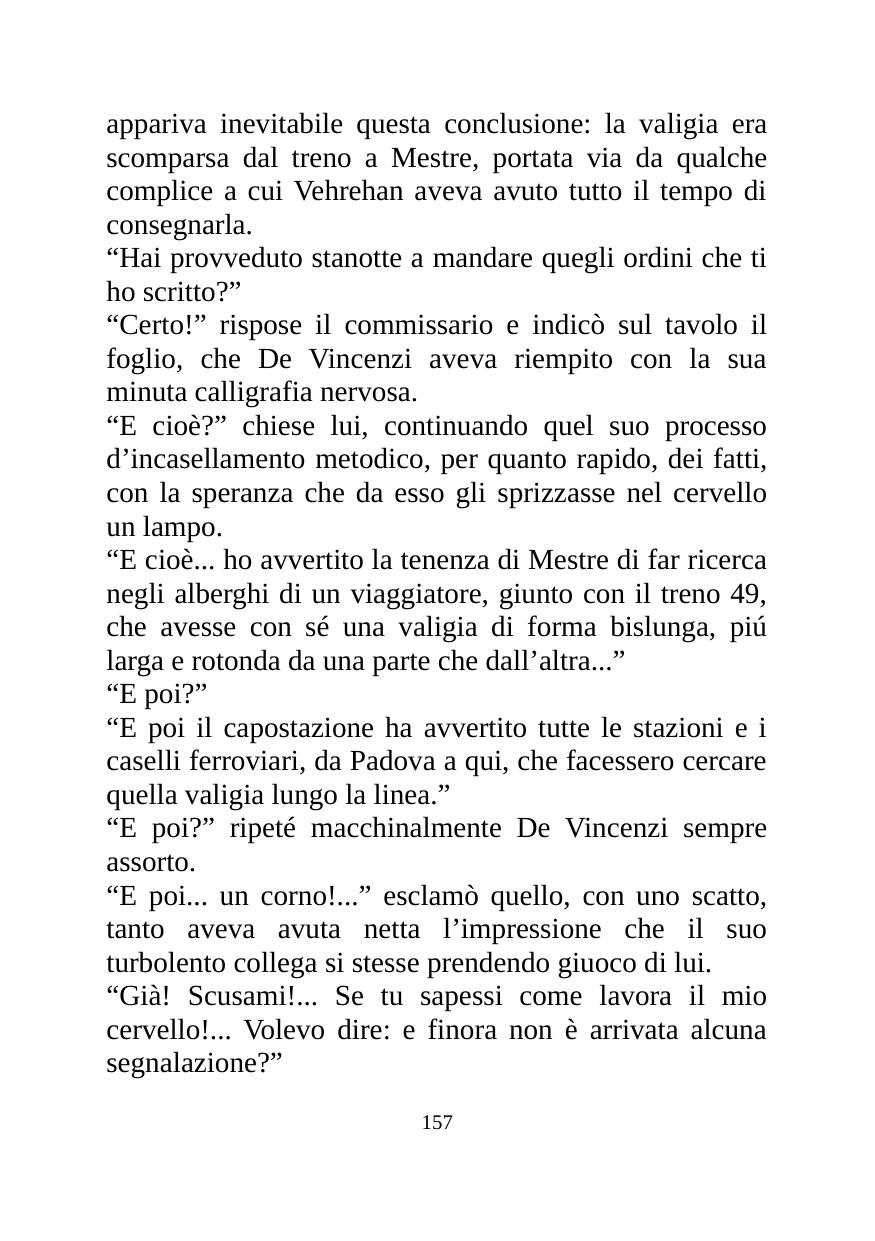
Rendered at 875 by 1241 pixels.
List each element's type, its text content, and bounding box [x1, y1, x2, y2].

text “E cioè... ho avvertito la tenenza di Mestre di far ricerca negli alberghi di un viaggiatore, giunto con il treno 49, che avesse con sé una valigia di forma bislunga, piú larga e rotonda da una parte che dall’altra...” [106, 542, 768, 676]
text “Hai provveduto stanotte a mandare quegli ordini che ti ho scritto?” [106, 240, 768, 307]
text “E poi il capostazione ha avvertito tutte le stazioni e i caselli ferroviari, da Padova a qui, che facessero cercare quella valigia lungo la linea.” [106, 710, 768, 811]
text “E cioè?” chiese lui, continuando quel suo processo d’incasellamento metodico, per quanto rapido, dei fatti, con la speranza che da esso gli sprizzasse nel cervello un lampo. [106, 408, 768, 542]
text appariva inevitabile questa conclusione: la valigia era scomparsa dal treno a Mestre, portata via da qualche complice a cui Vehrehan aveva avuto tutto il tempo di consegnarla. [106, 106, 768, 240]
text “E poi... un corno!...” esclamò quello, con uno scatto, tanto aveva avuta netta l’impressione che il suo turbolento collega si stesse prendendo giuoco di lui. [106, 878, 768, 978]
text “E poi?” [106, 676, 768, 710]
text “E poi?” ripeté macchinalmente De Vincenzi sempre assorto. [106, 811, 768, 878]
text “Certo!” rispose il commissario e indicò sul tavolo il foglio, che De Vincenzi aveva riempito con la sua minuta calligrafia nervosa. [106, 307, 768, 408]
text “Già! Scusami!... Se tu sapessi come lavora il mio cervello!... Volevo dire: e finora non è arrivata alcuna segnalazione?” [106, 978, 768, 1079]
